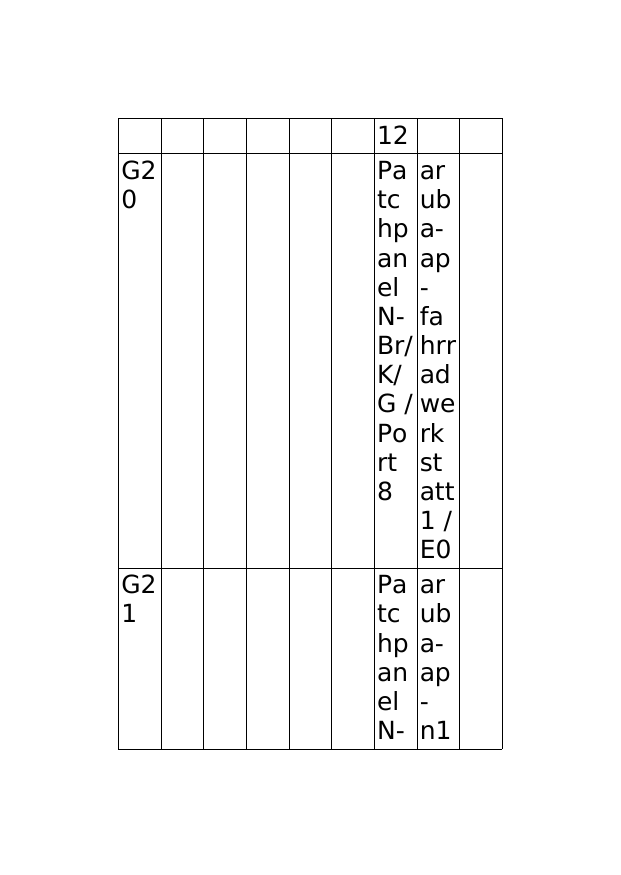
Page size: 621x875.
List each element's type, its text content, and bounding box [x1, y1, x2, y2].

table_cell [332, 569, 374, 748]
table_cell [332, 154, 374, 567]
table_cell [247, 154, 289, 567]
table_cell [204, 119, 246, 153]
table_cell [460, 569, 502, 748]
table_cell aruba-ap-fahrradwerkstatt1 / E0 [418, 154, 459, 567]
table_cell G20 [119, 154, 161, 567]
table_cell [119, 119, 161, 153]
table_cell [332, 119, 374, 153]
table_cell [204, 154, 246, 567]
table_cell [290, 569, 331, 748]
table_cell [460, 154, 502, 567]
table_cell 12 [375, 119, 417, 153]
table_cell [247, 119, 289, 153]
table_cell Patchpanel N-Br/K/G / Port 8 [375, 154, 417, 567]
table_cell [460, 119, 502, 153]
table_cell [204, 569, 246, 748]
table_cell [162, 569, 203, 748]
table_cell G21 [119, 569, 161, 748]
table_cell [162, 154, 203, 567]
table_cell [418, 119, 459, 153]
table_cell [290, 119, 331, 153]
table_cell Patchpanel N- [375, 569, 417, 748]
table_cell [162, 119, 203, 153]
table_cell [290, 154, 331, 567]
table_cell aruba-ap-n1 [418, 569, 459, 748]
table_cell [247, 569, 289, 748]
